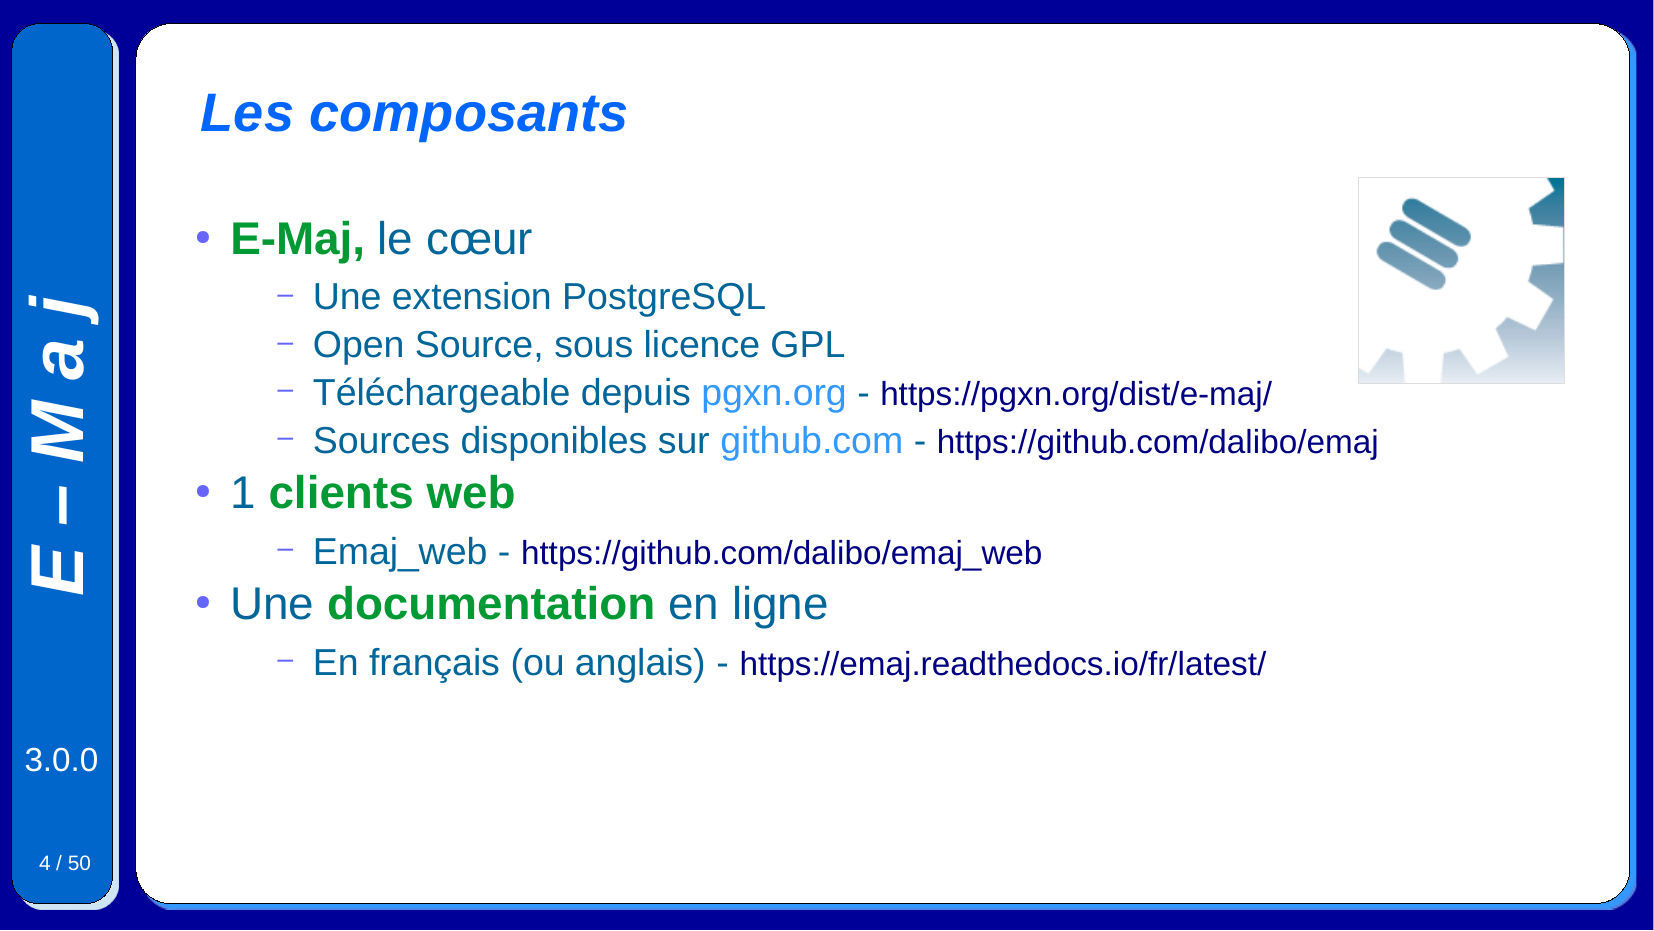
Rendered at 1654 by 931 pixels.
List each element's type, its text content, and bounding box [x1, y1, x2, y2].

picture [1358, 177, 1565, 384]
list E-Maj, le cœur Une extension PostgreSQL Open Source, sous licence GPL Téléchargeable depuis pgxn.org - https://pgxn.org/dist/e-maj/ Sources disponibles sur github.com - https://github.com/dalibo/emaj 1 clients web Emaj_web - https://github.com/dalibo/emaj_web Une documentation en ligne En français (ou anglais) - https://emaj.readthedocs.io/fr/latest/ [177, 212, 1587, 804]
title Les composants [200, 34, 1575, 191]
